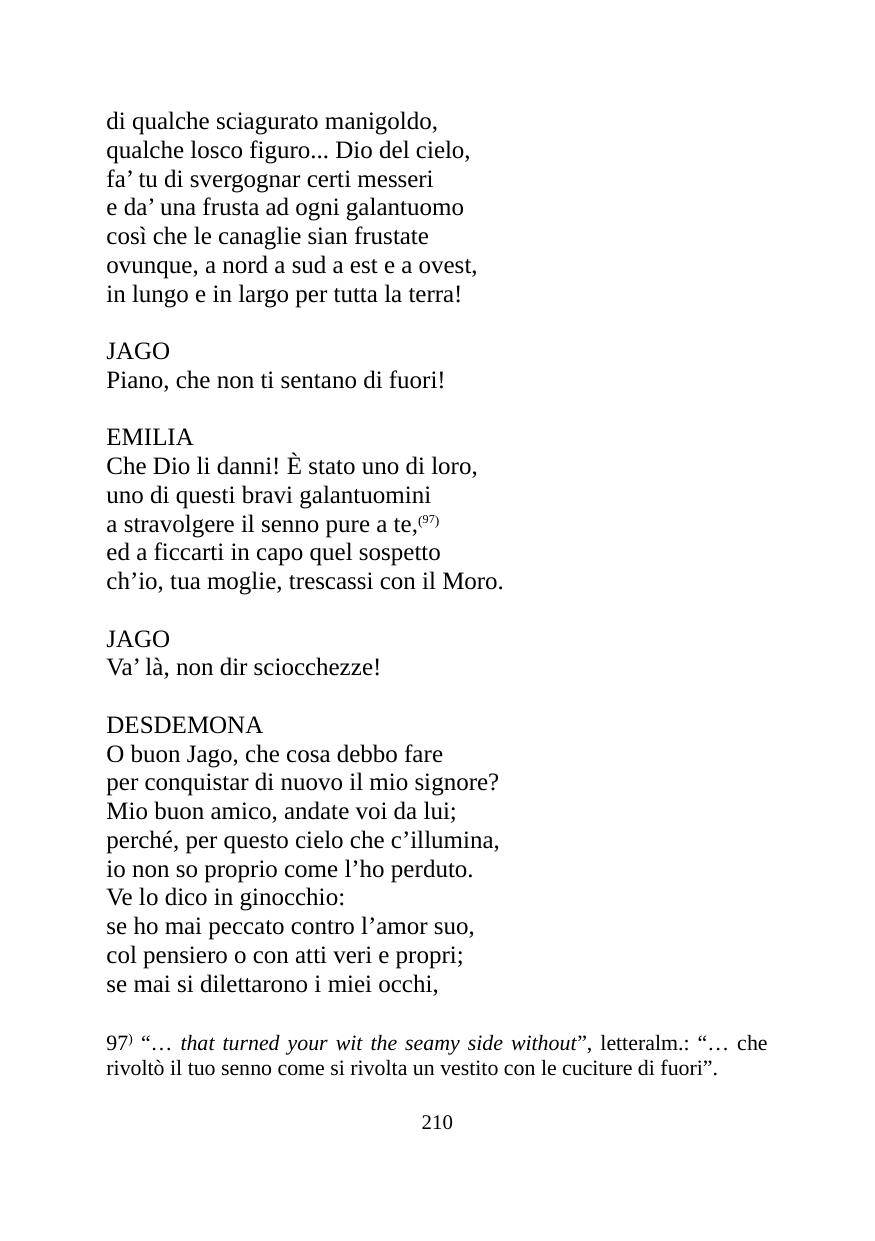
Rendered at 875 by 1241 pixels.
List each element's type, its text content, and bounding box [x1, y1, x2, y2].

text io non so proprio come l’ho perduto. [106, 854, 768, 882]
text uno di questi bravi galantuomini [106, 480, 768, 509]
text Ve lo dico in ginocchio: [106, 882, 768, 911]
text Mio buon amico, andate voi da lui; [106, 796, 768, 825]
text ed a ficcarti in capo quel sospetto [106, 537, 768, 566]
text per conquistar di nuovo il mio signore? [106, 767, 768, 796]
text JAGO Va’ là, non dir sciocchezze! [106, 624, 768, 681]
text così che le canaglie sian frustate [106, 221, 768, 250]
text DESDEMONA O buon Jago, che cosa debbo fare [106, 710, 768, 767]
text di qualche sciagurato manigoldo, [106, 106, 768, 135]
text ovunque, a nord a sud a est e a ovest, [106, 250, 768, 279]
text perché, per questo cielo che c’illumina, [106, 825, 768, 854]
text JAGO Piano, che non ti sentano di fuori! [106, 336, 768, 394]
text EMILIA Che Dio li danni! È stato uno di loro, [106, 422, 768, 480]
text ch’io, tua moglie, trescassi con il Moro. [106, 566, 768, 595]
text ) “… that turned your wit the seamy side without”, letteralm.: “… che rivoltò il tuo senno come si rivolta un vestito con le cuciture di fuori”. [106, 1030, 768, 1080]
text fa’ tu di svergognar certi messeri [106, 164, 768, 192]
text col pensiero o con atti veri e propri; [106, 940, 768, 969]
text in lungo e in largo per tutta la terra! [106, 279, 768, 307]
text e da’ una frusta ad ogni galantuomo [106, 192, 768, 221]
text se mai si dilettarono i miei occhi, [106, 969, 768, 997]
text se ho mai peccato contro l’amor suo, [106, 911, 768, 940]
text a stravolgere il senno pure a te,() [106, 509, 768, 537]
text qualche losco figuro... Dio del cielo, [106, 135, 768, 164]
